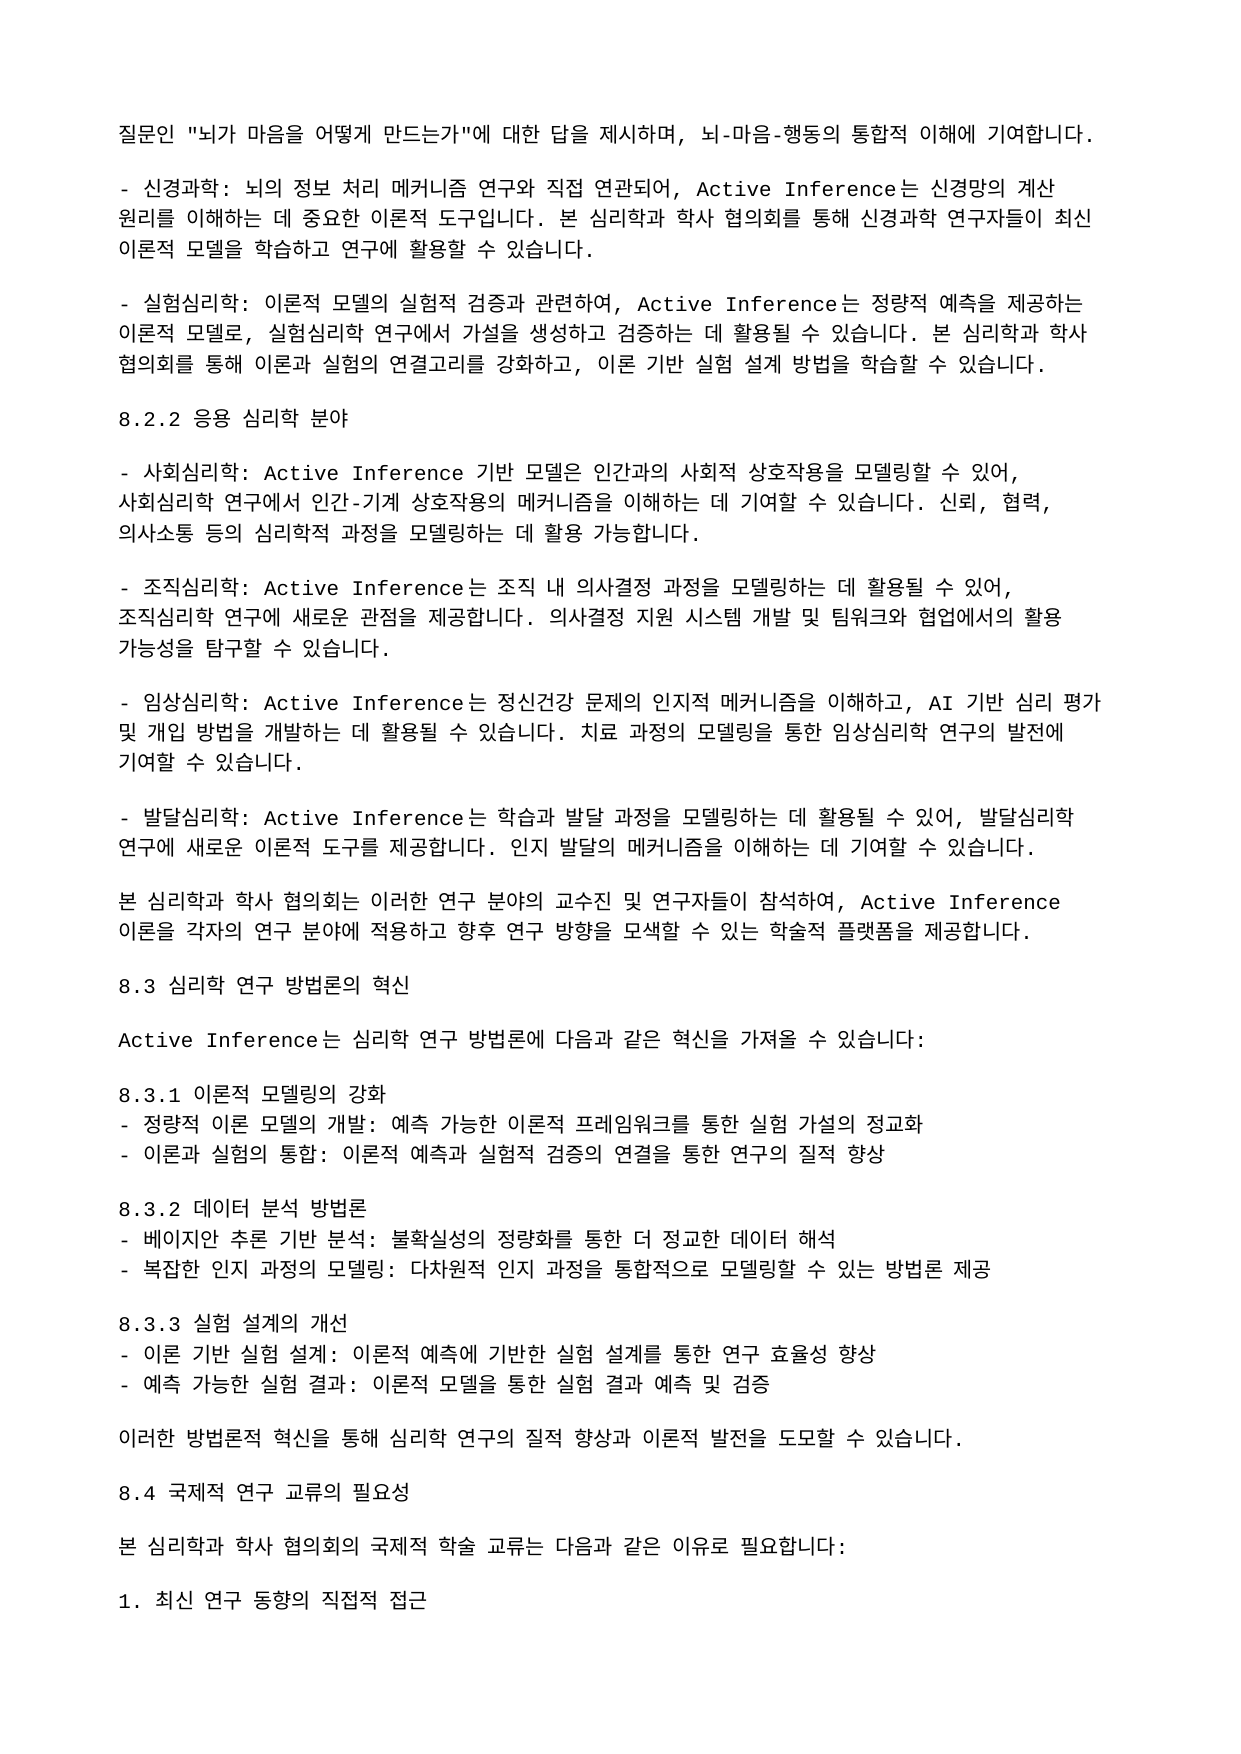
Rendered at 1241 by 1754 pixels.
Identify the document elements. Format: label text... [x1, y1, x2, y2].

text 질문인 "뇌가 마음을 어떻게 만드는가"에 대한 답을 제시하며, 뇌-마음-행동의 통합적 이해에 기여합니다. [118, 118, 1122, 148]
text - 사회심리학: Active Inference 기반 모델은 인간과의 사회적 상호작용을 모델링할 수 있어, 사회심리학 연구에서 인간-기계 상호작용의 메커니즘을 이해하는 데 기여할 수 있습니다. 신뢰, 협력, 의사소통 등의 심리학적 과정을 모델링하는 데 활용 가능합니다. [118, 456, 1122, 547]
text 8.3.1 이론적 모델링의 강화 [118, 1078, 1122, 1108]
text - 조직심리학: Active Inference는 조직 내 의사결정 과정을 모델링하는 데 활용될 수 있어, 조직심리학 연구에 새로운 관점을 제공합니다. 의사결정 지원 시스템 개발 및 팀워크와 협업에서의 활용 가능성을 탐구할 수 있습니다. [118, 571, 1122, 662]
text 본 심리학과 학사 협의회는 이러한 연구 분야의 교수진 및 연구자들이 참석하여, Active Inference 이론을 각자의 연구 분야에 적용하고 향후 연구 방향을 모색할 수 있는 학술적 플랫폼을 제공합니다. [118, 885, 1122, 946]
text - 예측 가능한 실험 결과: 이론적 모델을 통한 실험 결과 예측 및 검증 [118, 1368, 1122, 1399]
text - 신경과학: 뇌의 정보 처리 메커니즘 연구와 직접 연관되어, Active Inference는 신경망의 계산 원리를 이해하는 데 중요한 이론적 도구입니다. 본 심리학과 학사 협의회를 통해 신경과학 연구자들이 최신 이론적 모델을 학습하고 연구에 활용할 수 있습니다. [118, 172, 1122, 263]
text 본 심리학과 학사 협의회의 국제적 학술 교류는 다음과 같은 이유로 필요합니다: [118, 1531, 1122, 1561]
text 8.3 심리학 연구 방법론의 혁신 [118, 970, 1122, 1000]
text 8.3.3 실험 설계의 개선 [118, 1308, 1122, 1338]
text - 베이지안 추론 기반 분석: 불확실성의 정량화를 통한 더 정교한 데이터 해석 [118, 1223, 1122, 1253]
text 1. 최신 연구 동향의 직접적 접근 [118, 1585, 1122, 1615]
text - 정량적 이론 모델의 개발: 예측 가능한 이론적 프레임워크를 통한 실험 가설의 정교화 [118, 1108, 1122, 1139]
text - 이론과 실험의 통합: 이론적 예측과 실험적 검증의 연결을 통한 연구의 질적 향상 [118, 1139, 1122, 1169]
text - 실험심리학: 이론적 모델의 실험적 검증과 관련하여, Active Inference는 정량적 예측을 제공하는 이론적 모델로, 실험심리학 연구에서 가설을 생성하고 검증하는 데 활용될 수 있습니다. 본 심리학과 학사 협의회를 통해 이론과 실험의 연결고리를 강화하고, 이론 기반 실험 설계 방법을 학습할 수 있습니다. [118, 287, 1122, 378]
text 8.4 국제적 연구 교류의 필요성 [118, 1477, 1122, 1507]
text - 임상심리학: Active Inference는 정신건강 문제의 인지적 메커니즘을 이해하고, AI 기반 심리 평가 및 개입 방법을 개발하는 데 활용될 수 있습니다. 치료 과정의 모델링을 통한 임상심리학 연구의 발전에 기여할 수 있습니다. [118, 686, 1122, 777]
text Active Inference는 심리학 연구 방법론에 다음과 같은 혁신을 가져올 수 있습니다: [118, 1024, 1122, 1054]
text - 이론 기반 실험 설계: 이론적 예측에 기반한 실험 설계를 통한 연구 효율성 향상 [118, 1338, 1122, 1368]
text - 복잡한 인지 과정의 모델링: 다차원적 인지 과정을 통합적으로 모델링할 수 있는 방법론 제공 [118, 1253, 1122, 1284]
text 8.3.2 데이터 분석 방법론 [118, 1193, 1122, 1223]
text 이러한 방법론적 혁신을 통해 심리학 연구의 질적 향상과 이론적 발전을 도모할 수 있습니다. [118, 1422, 1122, 1453]
text - 발달심리학: Active Inference는 학습과 발달 과정을 모델링하는 데 활용될 수 있어, 발달심리학 연구에 새로운 이론적 도구를 제공합니다. 인지 발달의 메커니즘을 이해하는 데 기여할 수 있습니다. [118, 801, 1122, 862]
text 8.2.2 응용 심리학 분야 [118, 402, 1122, 432]
